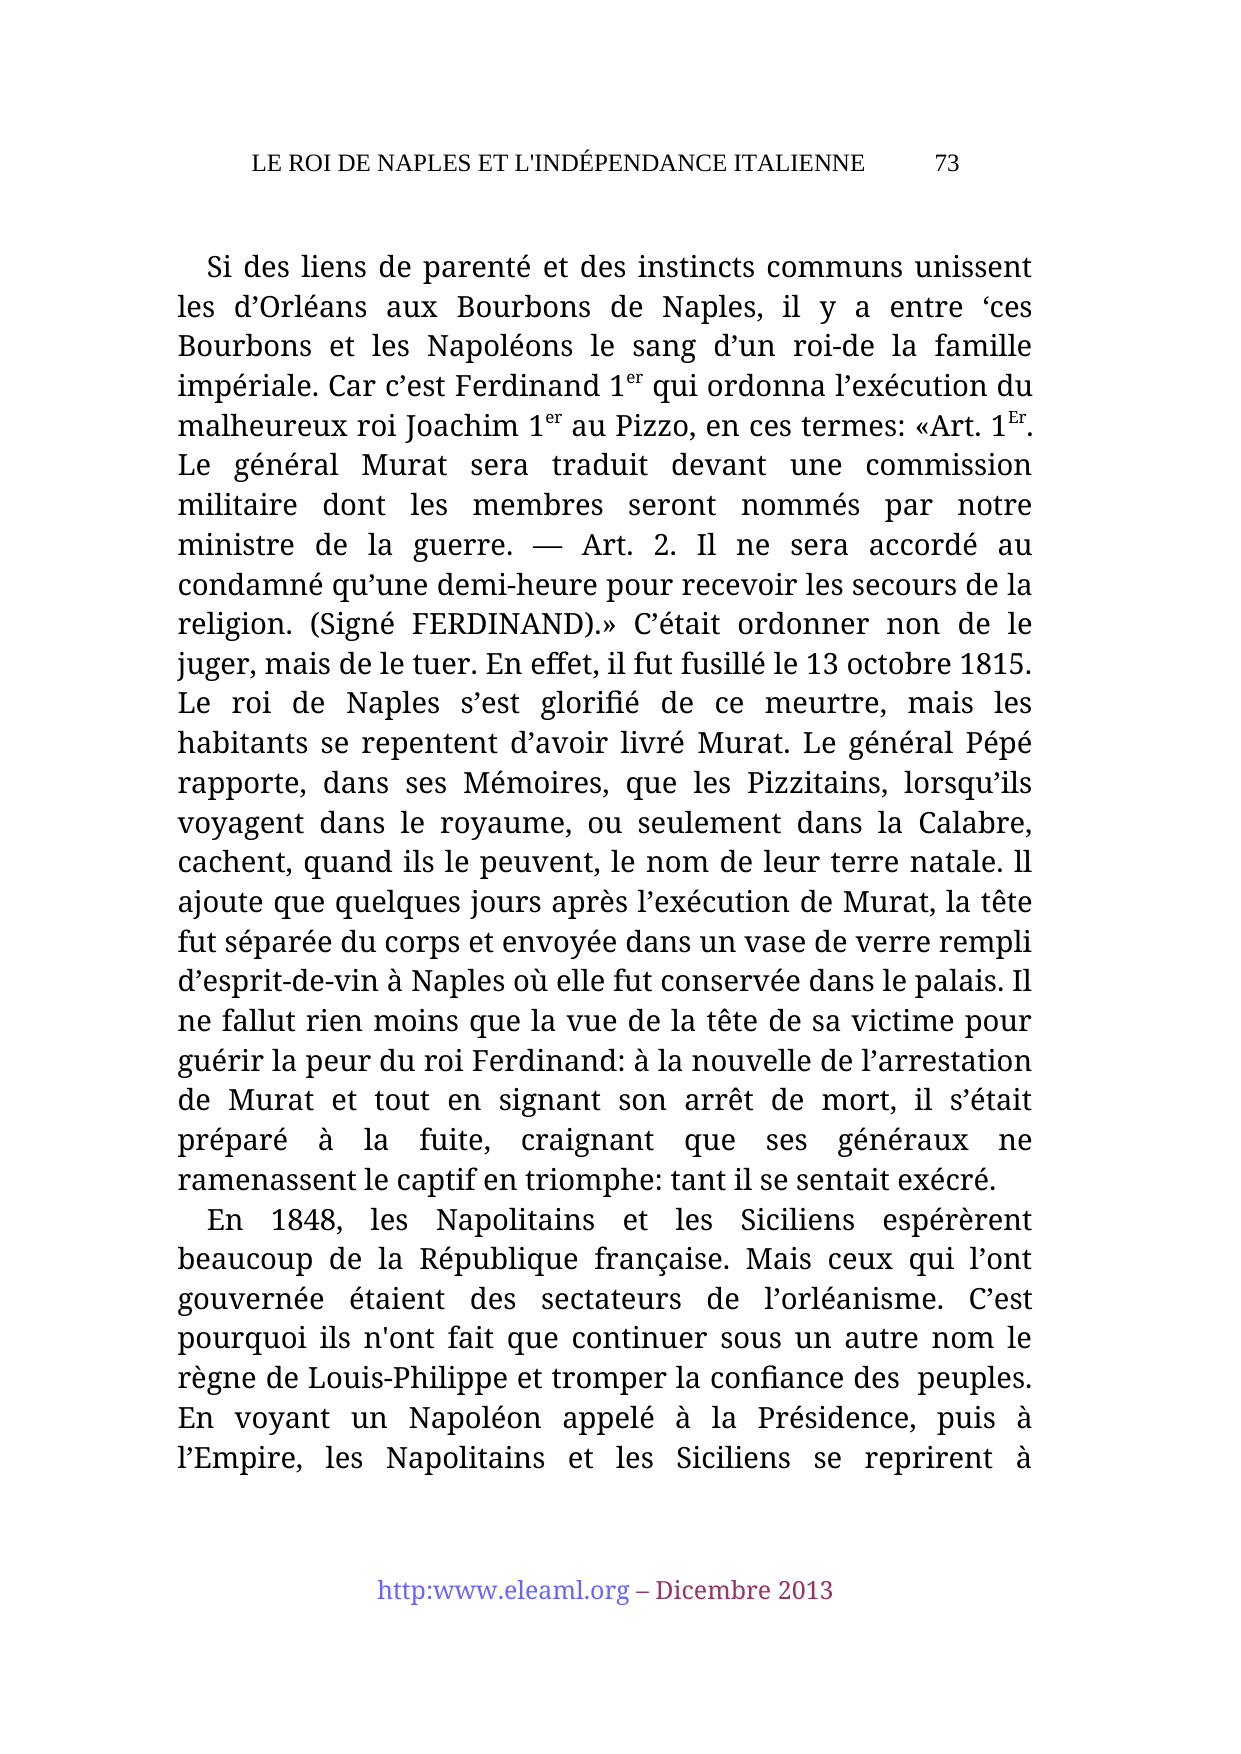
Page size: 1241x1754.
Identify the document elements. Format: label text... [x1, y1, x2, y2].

text En 1848, les Napolitains et les Siciliens espérèrent beaucoup de la République française. Mais ceux qui l’ont gouvernée étaient des sectateurs de l’orléanisme. C’est pourquoi ils n'ont fait que continuer sous un autre nom le règne de Louis-Philippe et tromper la confiance des peuples. En voyant un Napoléon appelé à la Présidence, puis à l’Empire, les Napolitains et les Siciliens se reprirent à [177, 1199, 1033, 1477]
text Si des liens de parenté et des instincts communs unissent les d’Orléans aux Bourbons de Naples, il y a entre ‘ces Bourbons et les Napoléons le sang d’un roi-de la famille impériale. Car c’est Ferdinand 1er qui ordonna l’exécution du malheureux roi Joachim 1er au Pizzo, en ces termes: «Art. 1Er. Le général Murat sera traduit devant une commission militaire dont les membres seront nommés par notre ministre de la guerre. — Art. 2. Il ne sera accordé au condamné qu’une demi-heure pour recevoir les secours de la religion. (Signé FERDINAND).» C’était ordonner non de le juger, mais de le tuer. En effet, il fut fusillé le 13 octobre 1815. Le roi de Naples s’est glorifié de ce meurtre, mais les habitants se repentent d’avoir livré Murat. Le général Pépé rapporte, dans ses Mémoires, que les Pizzitains, lorsqu’ils voyagent dans le royaume, ou seulement dans la Calabre, cachent, quand ils le peuvent, le nom de leur terre natale. ll ajoute que quelques jours après l’exécution de Murat, la tête fut séparée du corps et envoyée dans un vase de verre rempli d’esprit-de-vin à Naples où elle fut conservée dans le palais. Il ne fallut rien moins que la vue de la tête de sa victime pour guérir la peur du roi Ferdinand: à la nouvelle de l’arrestation de Murat et tout en signant son arrêt de mort, il s’était préparé à la fuite, craignant que ses généraux ne ramenassent le captif en triomphe: tant il se sentait exécré. [177, 246, 1033, 1199]
